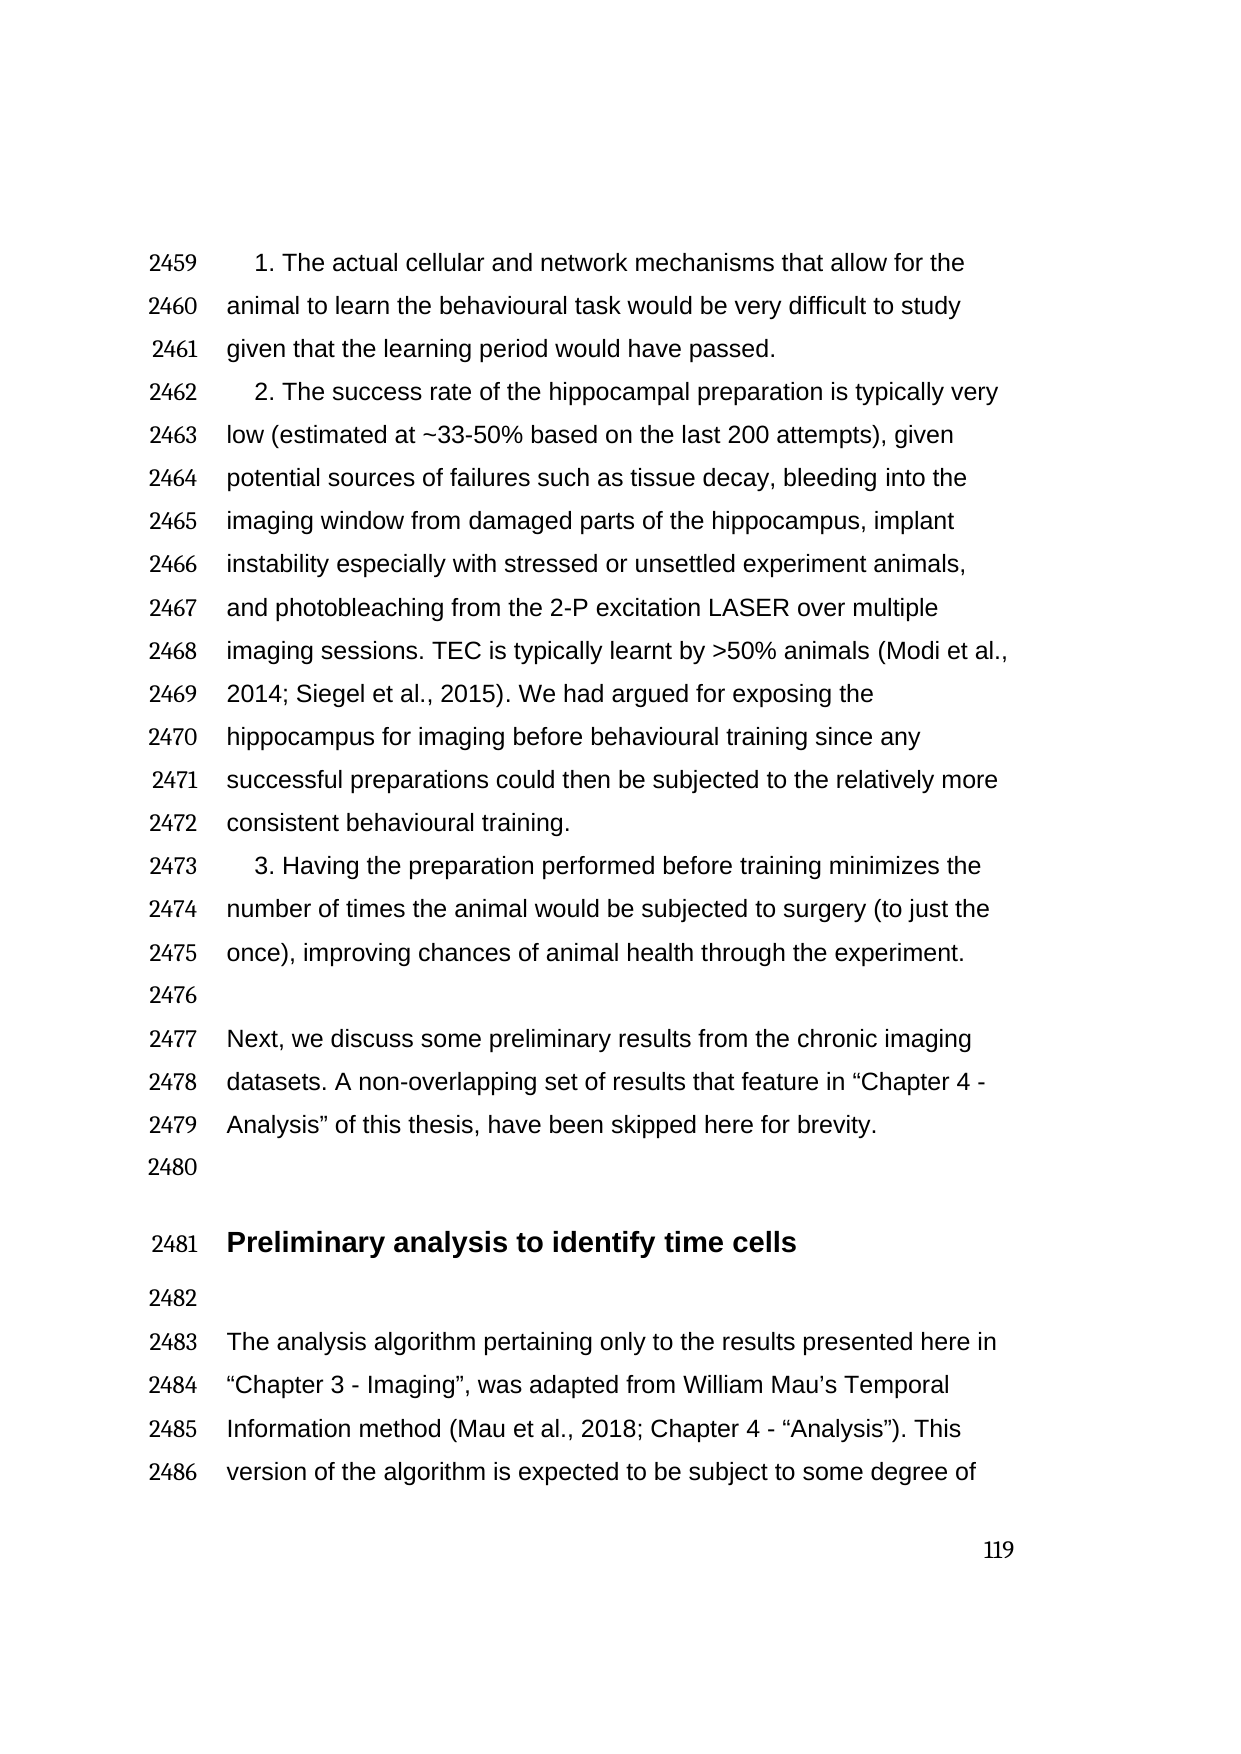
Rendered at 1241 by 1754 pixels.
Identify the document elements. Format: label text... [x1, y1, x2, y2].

text The analysis algorithm pertaining only to the results presented here in “Chapter 3 - Imaging”, was adapted from William Mau’s Temporal Information method (Mau et al., 2018; Chapter 4 - “Analysis”). This version of the algorithm is expected to be subject to some degree of [226, 1327, 1014, 1485]
text 1. The actual cellular and network mechanisms that allow for the animal to learn the behavioural task would be very difficult to study given that the learning period would have passed. [226, 248, 1014, 363]
subtitle Preliminary analysis to identify time cells [226, 1226, 1014, 1259]
text 2. The success rate of the hippocampal preparation is typically very low (estimated at ~33-50% based on the last 200 attempts), given potential sources of failures such as tissue decay, bleeding into the imaging window from damaged parts of the hippocampus, implant instability especially with stressed or unsettled experiment animals, and photobleaching from the 2-P excitation LASER over multiple imaging sessions. TEC is typically learnt by >50% animals (Modi et al., 2014; Siegel et al., 2015)⁠. We had argued for exposing the hippocampus for imaging before behavioural training since any successful preparations could then be subjected to the relatively more consistent behavioural training. [226, 377, 1014, 837]
text 3. Having the preparation performed before training minimizes the number of times the animal would be subjected to surgery (to just the once), improving chances of animal health through the experiment. [226, 851, 1014, 966]
text Next, we discuss some preliminary results from the chronic imaging datasets. A non-overlapping set of results that feature in “Chapter 4 - Analysis” of this thesis, have been skipped here for brevity. [226, 1024, 1014, 1139]
